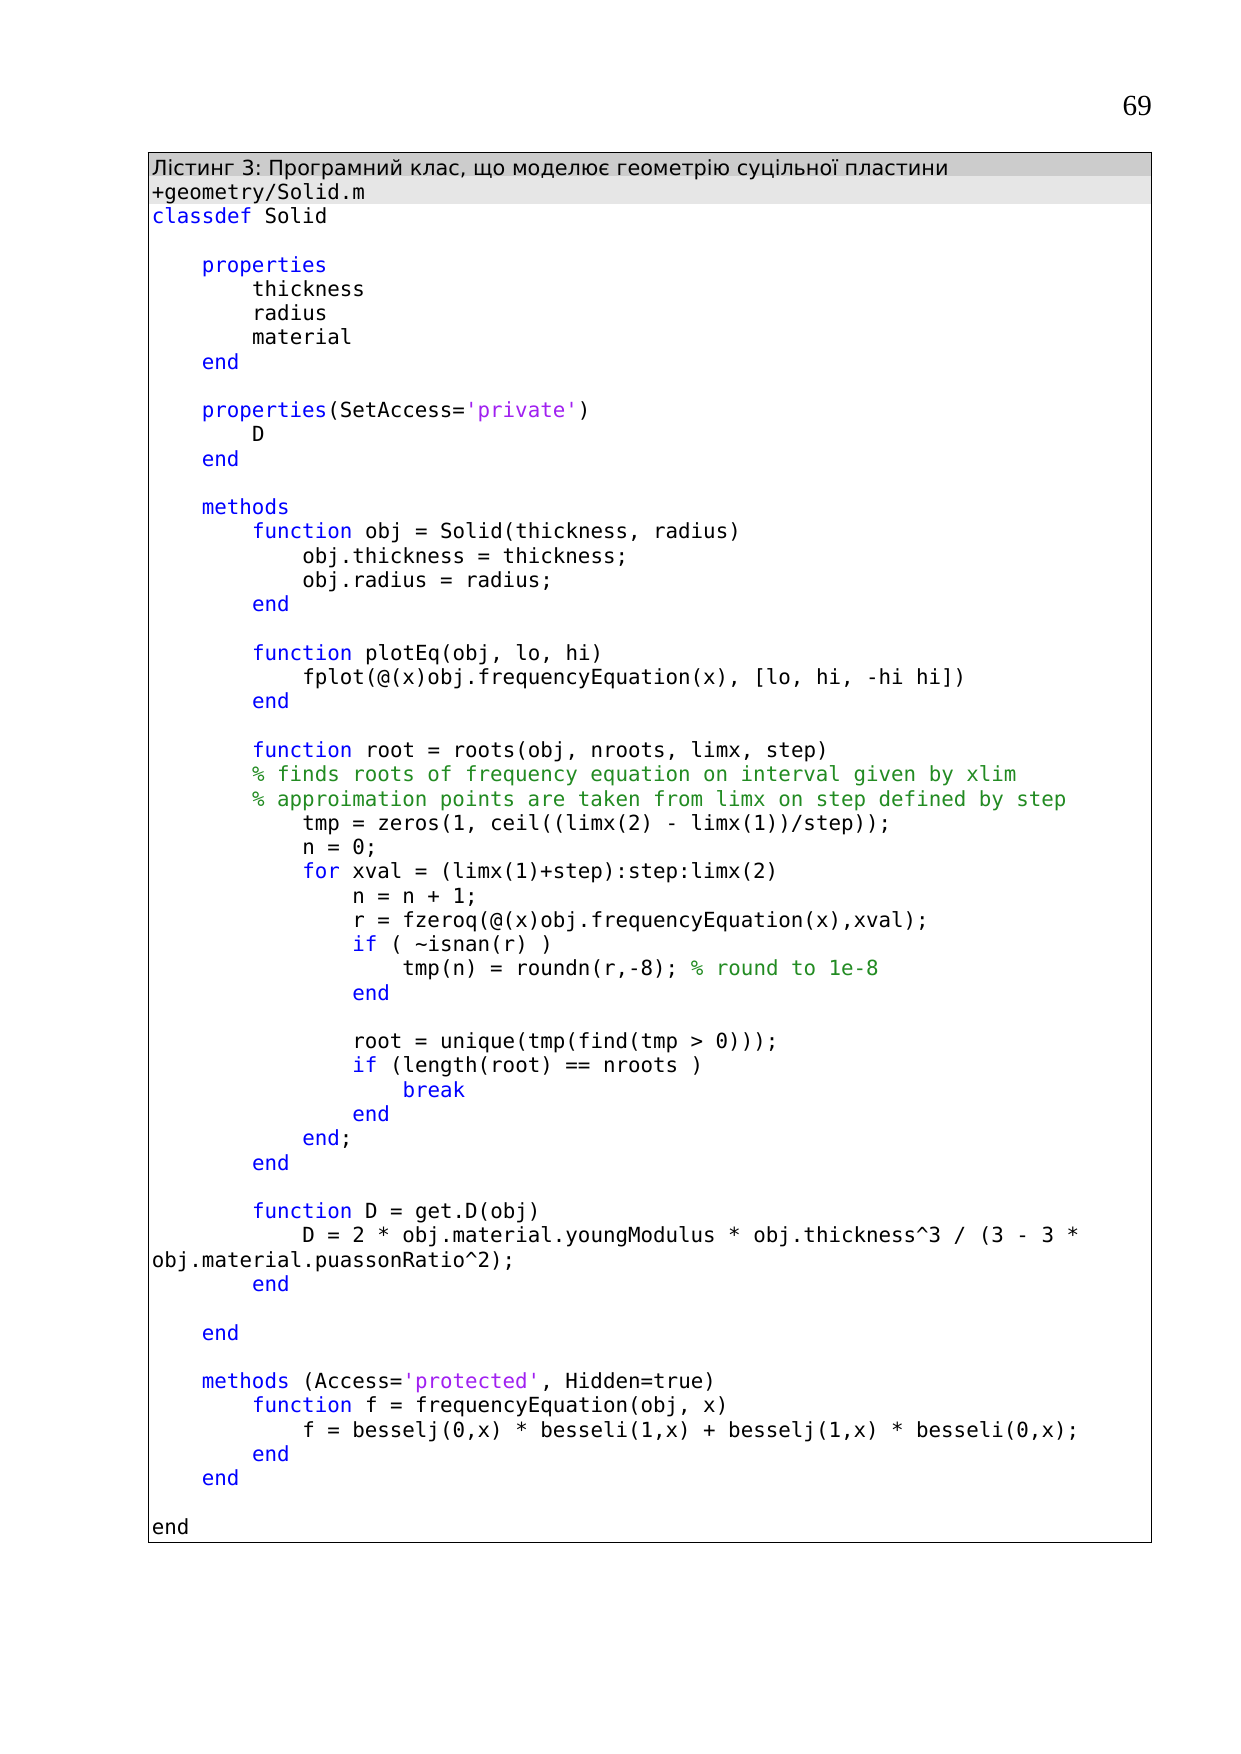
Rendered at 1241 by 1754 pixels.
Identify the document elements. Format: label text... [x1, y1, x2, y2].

text end [149, 1317, 1151, 1345]
text end [149, 1462, 1151, 1490]
text end [149, 346, 1151, 374]
text % approimation points are taken from limx on step defined by step [149, 783, 1151, 807]
text obj.radius = radius; [149, 564, 1151, 588]
text D = 2 * obj.material.youngModulus * obj.thickness^3 / (3 - 3 * obj.material.puassonRatio^2); [149, 1219, 1151, 1268]
text radius [149, 297, 1151, 321]
text methods (Access='protected', Hidden=true) [149, 1365, 1151, 1389]
text break [149, 1074, 1151, 1098]
text f = besselj(0,x) * besseli(1,x) + besselj(1,x) * besseli(0,x); [149, 1414, 1151, 1438]
text function obj = Solid(thickness, radius) [149, 516, 1151, 540]
text methods [149, 491, 1151, 516]
text D [149, 418, 1151, 443]
text end [149, 686, 1151, 714]
text % finds roots of frequency equation on interval given by xlim [149, 758, 1151, 783]
text end [149, 1098, 1151, 1122]
text for xval = (limx(1)+step):step:limx(2) [149, 855, 1151, 880]
text tmp = zeros(1, ceil((limx(2) - limx(1))/step)); [149, 807, 1151, 831]
text tmp(n) = roundn(r,-8); % round to 1e-8 [149, 952, 1151, 977]
text Лістинг 3: Програмний клас, що моделює геометрію суцільної пластини [149, 153, 1151, 176]
text n = 0; [149, 831, 1151, 855]
text properties(SetAccess='private') [149, 394, 1151, 418]
text classdef Solid [149, 200, 1151, 228]
text r = fzeroq(@(x)obj.frequencyEquation(x),xval); [149, 904, 1151, 928]
text function f = frequencyEquation(obj, x) [149, 1389, 1151, 1414]
text obj.thickness = thickness; [149, 540, 1151, 564]
text fplot(@(x)obj.frequencyEquation(x), [lo, hi, -hi hi]) [149, 661, 1151, 686]
text end [149, 1511, 1151, 1542]
text material [149, 321, 1151, 346]
text end [149, 1147, 1151, 1175]
text function plotEq(obj, lo, hi) [149, 637, 1151, 661]
text if ( ~isnan(r) ) [149, 928, 1151, 952]
text end; [149, 1122, 1151, 1147]
text end [149, 977, 1151, 1005]
text end [149, 1438, 1151, 1462]
text properties [149, 249, 1151, 273]
text thickness [149, 273, 1151, 297]
text function D = get.D(obj) [149, 1195, 1151, 1219]
text function root = roots(obj, nroots, limx, step) [149, 734, 1151, 758]
text end [149, 588, 1151, 617]
text if (length(root) == nroots ) [149, 1049, 1151, 1074]
text n = n + 1; [149, 880, 1151, 904]
text +geometry/Solid.m [149, 176, 1151, 200]
text end [149, 1268, 1151, 1296]
text root = unique(tmp(find(tmp > 0))); [149, 1025, 1151, 1049]
text end [149, 443, 1151, 471]
